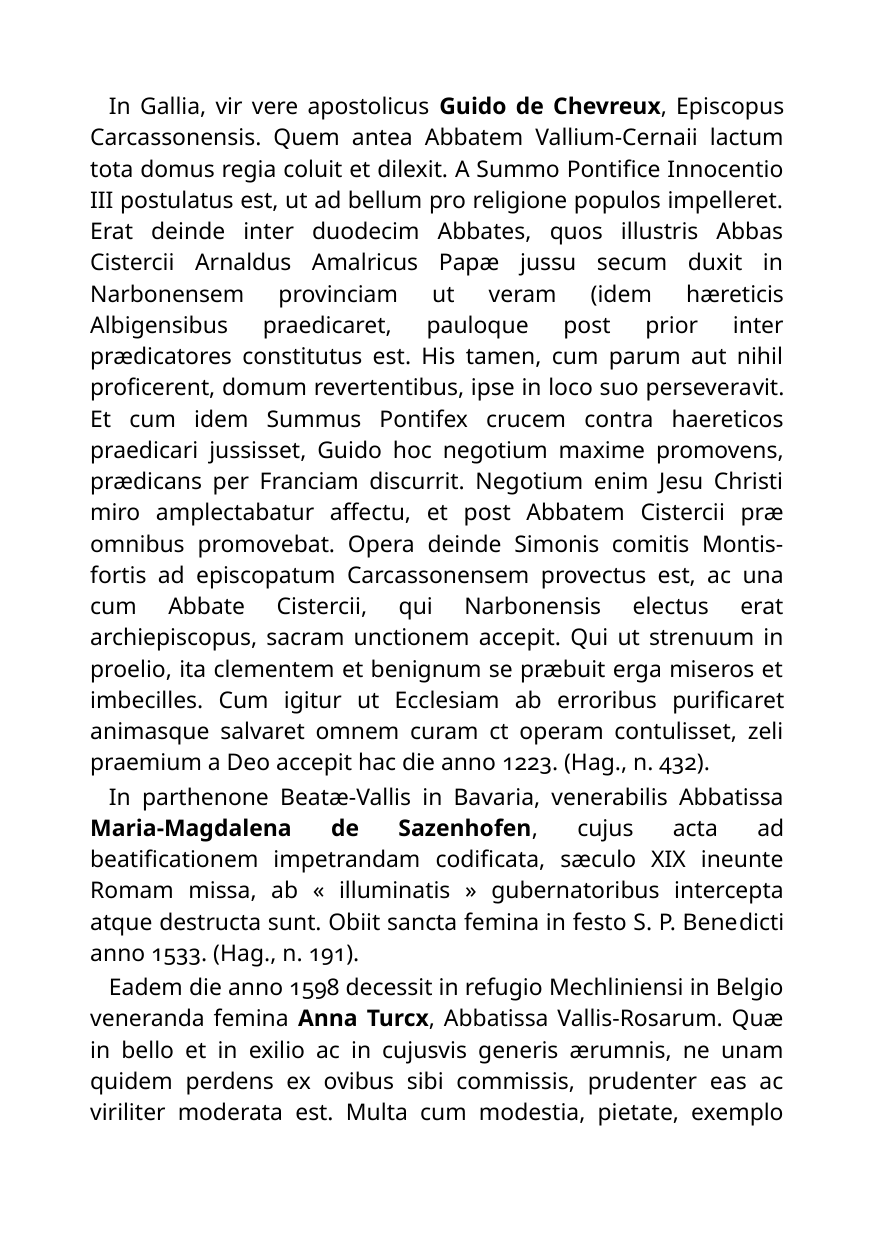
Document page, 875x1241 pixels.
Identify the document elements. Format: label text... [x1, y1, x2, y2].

text In parthenone Beatæ-Vallis in Bavaria, venerabilis Abbatissa Maria-Magdalena de Sazenhofen, cujus acta ad beatificationem impetrandam codificata, sæculo XIX ineunte Romam missa, ab « illuminatis » gubernatoribus intercepta atque destructa sunt. Obiit sancta femina in festo S. P. Bene­dicti anno 1533. (Hag., n. 191). [90, 781, 784, 968]
text Eadem die anno 1598 decessit in refugio Mechliniensi in Belgio veneranda femina Anna Turcx, Abbatissa Vallis-Rosarum. Quæ in bello et in exilio ac in cujusvis generis ærumnis, ne unam quidem perdens ex ovibus sibi commissis, prudenter eas ac viriliter moderata est. Multa cum modestia, pietate, exemplo [90, 971, 784, 1127]
text In Gallia, vir vere apostolicus Guido de Chevreux, Epi­scopus Carcassonensis. Quem antea Abbatem Vallium-Cernaii lactum tota domus regia coluit et dilexit. A Summo Pontifice Innocentio III postulatus est, ut ad bellum pro religione populos impelleret. Erat deinde inter duodecim Abbates, quos illustris Abbas Cistercii Arnaldus Amalricus Papæ jussu secum duxit in Narbonensem provinciam ut veram (idem hæreticis Albigensibus praedicaret, pauloque post prior inter prædicatores constitutus est. His tamen, cum parum aut nihil proficerent, domum revertentibus, ipse in loco suo persevera­vit. Et cum idem Summus Pontifex crucem contra haereticos praedicari jussisset, Guido hoc negotium maxime promovens, prædicans per Franciam discurrit. Negotium enim Jesu Christi miro amplectabatur affectu, et post Abbatem Cistercii præ omnibus promovebat. Opera deinde Simonis comitis Montis-fortis ad episcopatum Carcassonensem provectus est, ac una cum Abbate Cistercii, qui Narbonensis electus erat archiepiscopus, sacram unctionem accepit. Qui ut strenuum in proelio, ita clementem et benignum se præbuit erga miseros et imbecilles. Cum igitur ut Ecclesiam ab erroribus purifica­ret animasque salvaret omnem curam ct operam contulisset, zeli praemium a Deo accepit hac die anno 1223. (Hag., n. 432). [90, 90, 784, 777]
